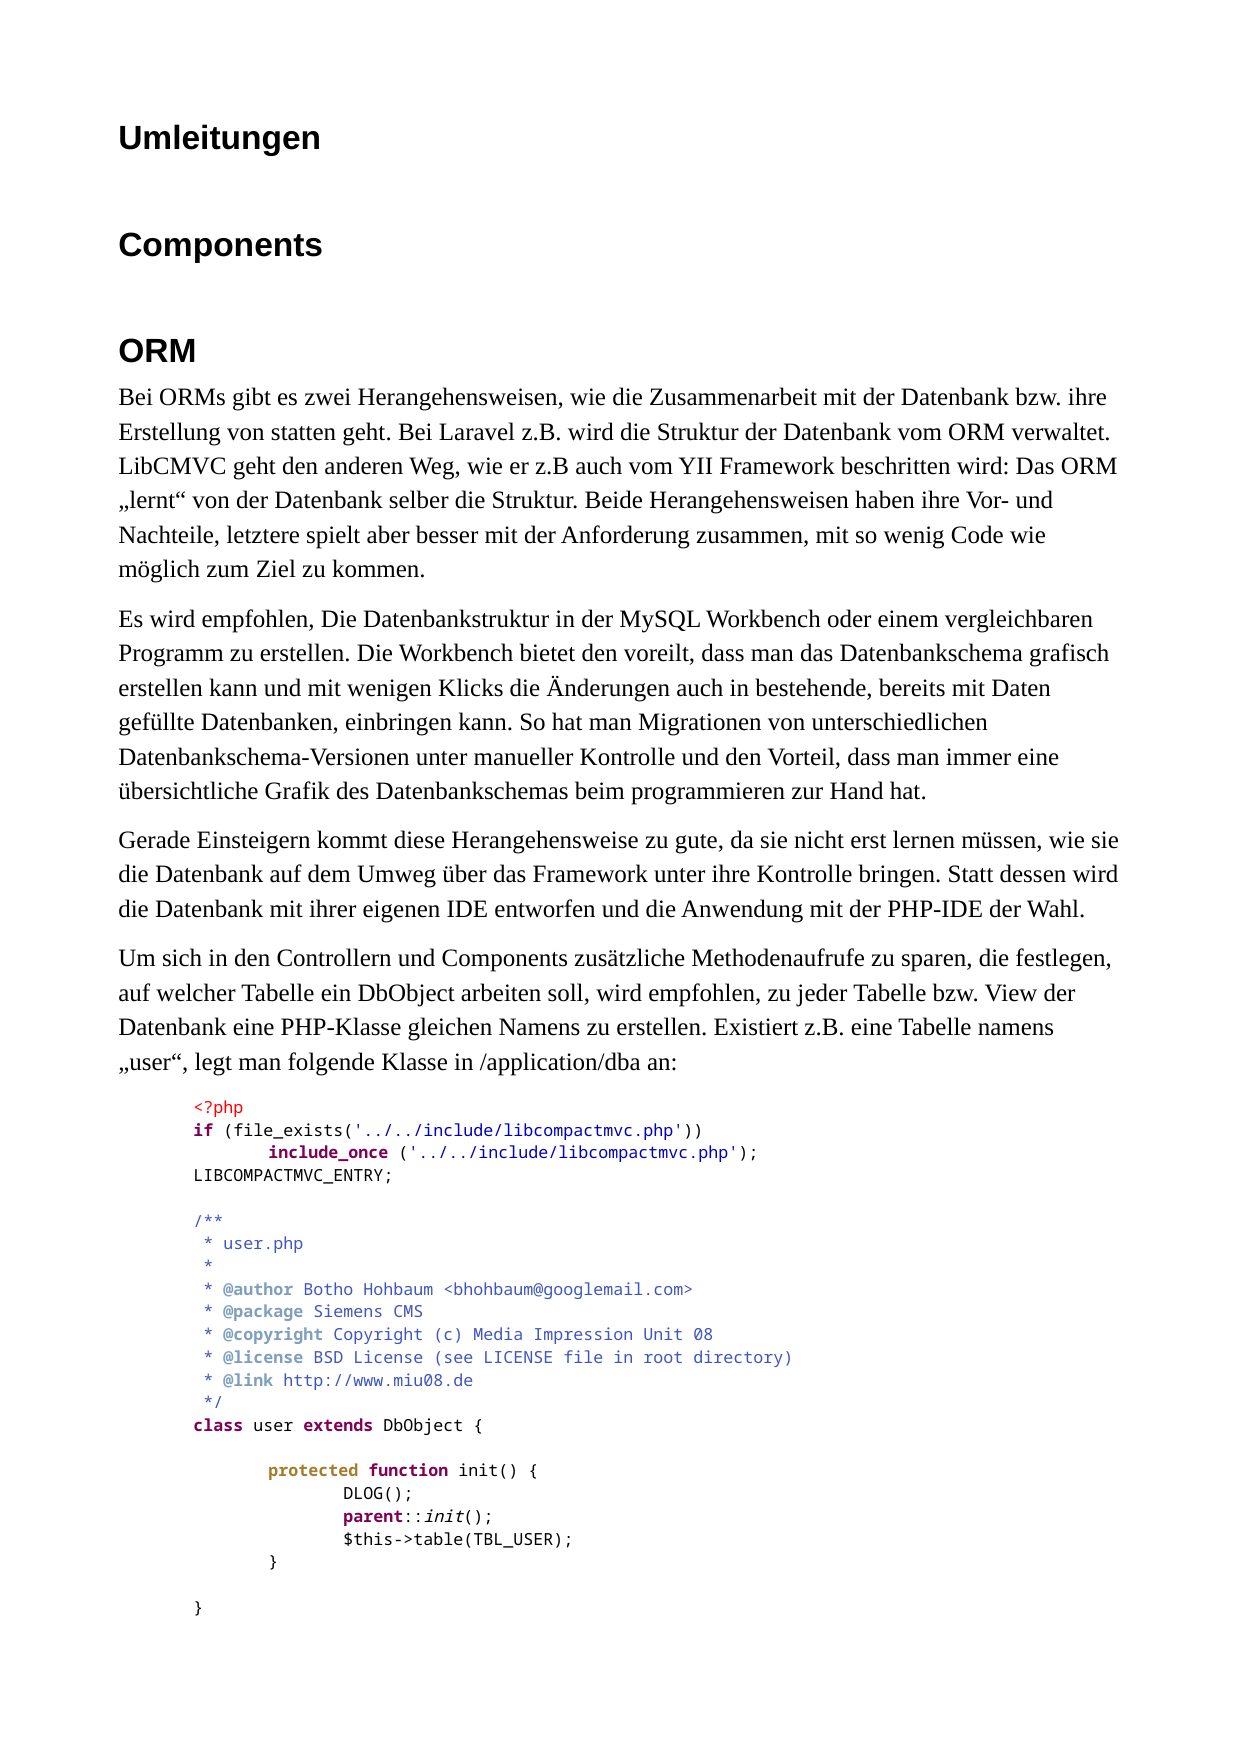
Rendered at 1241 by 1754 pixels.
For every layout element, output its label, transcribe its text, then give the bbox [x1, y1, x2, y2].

text Gerade Einsteigern kommt diese Herangehensweise zu gute, da sie nicht erst lernen müssen, wie sie die Datenbank auf dem Umweg über das Framework unter ihre Kontrolle bringen. Statt dessen wird die Datenbank mit ihrer eigenen IDE entworfen und die Anwendung mit der PHP-IDE der Wahl. [118, 825, 1122, 923]
text LIBCOMPACTMVC_ENTRY; [118, 1164, 1122, 1186]
text DLOG(); [118, 1482, 1122, 1504]
subtitle Components [118, 224, 1122, 263]
text * @package Siemens CMS [118, 1300, 1122, 1323]
text <?php [118, 1096, 1122, 1118]
subtitle Umleitungen [118, 118, 1122, 157]
text * @license BSD License (see LICENSE file in root directory) [118, 1345, 1122, 1368]
text /** [118, 1209, 1122, 1232]
text } [118, 1595, 1122, 1618]
text if (file_exists('../../include/libcompactmvc.php')) [118, 1118, 1122, 1141]
text Bei ORMs gibt es zwei Herangehensweisen, wie die Zusammenarbeit mit der Datenbank bzw. ihre Erstellung von statten geht. Bei Laravel z.B. wird die Struktur der Datenbank vom ORM verwaltet. LibCMVC geht den anderen Weg, wie er z.B auch vom YII Framework beschritten wird: Das ORM „lernt“ von der Datenbank selber die Struktur. Beide Herangehensweisen haben ihre Vor- und Nachteile, letztere spielt aber besser mit der Anforderung zusammen, mit so wenig Code wie möglich zum Ziel zu kommen. [118, 382, 1122, 583]
text parent::init(); [118, 1504, 1122, 1527]
text Um sich in den Controllern und Components zusätzliche Methodenaufrufe zu sparen, die festlegen, auf welcher Tabelle ein DbObject arbeiten soll, wird empfohlen, zu jeder Tabelle bzw. View der Datenbank eine PHP-Klasse gleichen Namens zu erstellen. Existiert z.B. eine Tabelle namens „user“, legt man folgende Klasse in /application/dba an: [118, 943, 1122, 1075]
text Es wird empfohlen, Die Datenbankstruktur in der MySQL Workbench oder einem vergleichbaren Programm zu erstellen. Die Workbench bietet den voreilt, dass man das Datenbankschema grafisch erstellen kann und mit wenigen Klicks die Änderungen auch in bestehende, bereits mit Daten gefüllte Datenbanken, einbringen kann. So hat man Migrationen von unterschiedlichen Datenbankschema-Versionen unter manueller Kontrolle und den Vorteil, dass man immer eine übersichtliche Grafik des Datenbankschemas beim programmieren zur Hand hat. [118, 604, 1122, 805]
text protected function init() { [118, 1459, 1122, 1482]
text * @copyright Copyright (c) Media Impression Unit 08 [118, 1323, 1122, 1345]
text * @link http://www.miu08.de [118, 1368, 1122, 1391]
text * [118, 1254, 1122, 1277]
text $this->table(TBL_USER); [118, 1527, 1122, 1550]
text class user extends DbObject { [118, 1413, 1122, 1436]
text */ [118, 1391, 1122, 1413]
text include_once ('../../include/libcompactmvc.php'); [118, 1141, 1122, 1164]
text } [118, 1550, 1122, 1572]
subtitle ORM [118, 331, 1122, 370]
text * @author Botho Hohbaum <bhohbaum@googlemail.com> [118, 1277, 1122, 1300]
text * user.php [118, 1232, 1122, 1254]
